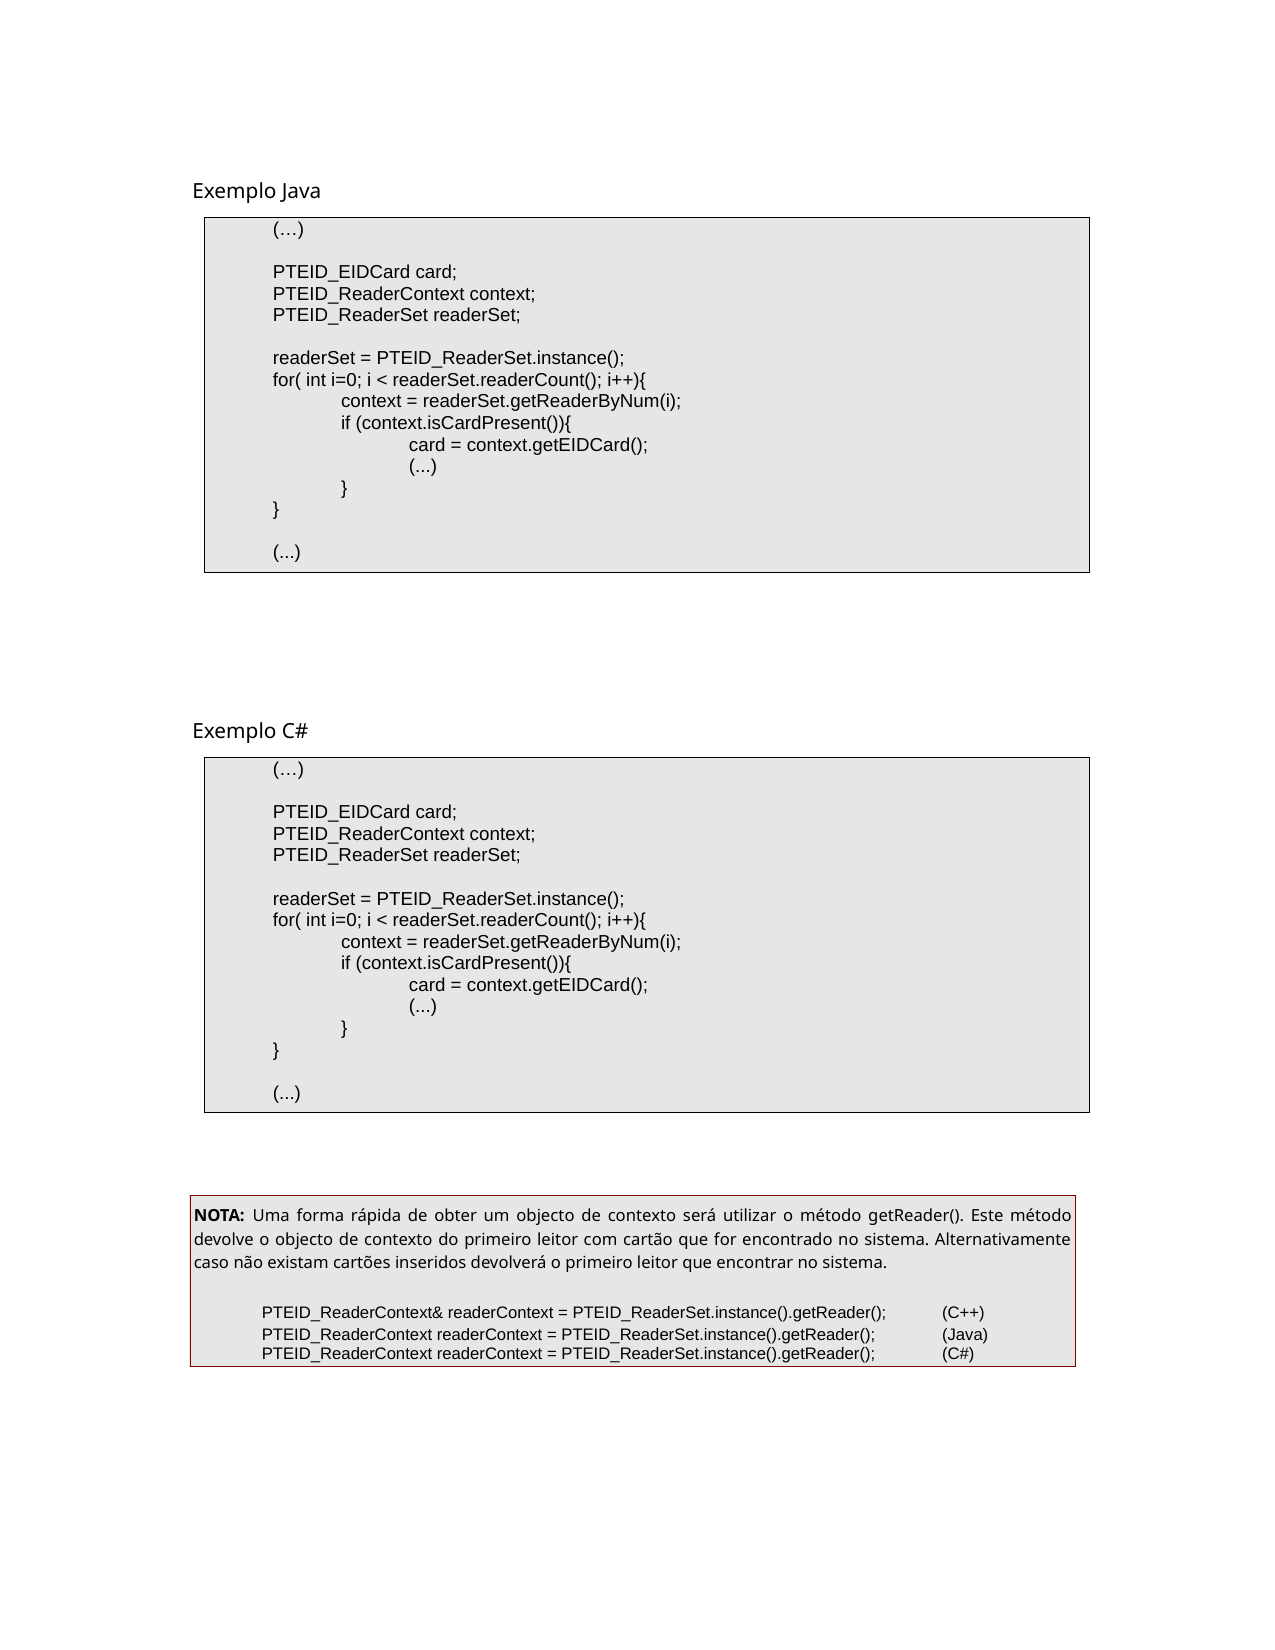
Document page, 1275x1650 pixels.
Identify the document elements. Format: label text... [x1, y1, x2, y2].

text readerSet = PTEID_ReaderSet.instance(); [205, 347, 1089, 369]
text PTEID_EIDCard card; [205, 801, 1089, 823]
text PTEID_ReaderContext& readerContext = PTEID_ReaderSet.instance().getReader(); (C++) [193, 1299, 1072, 1324]
text card = context.getEIDCard(); [205, 433, 1089, 455]
text card = context.getEIDCard(); [205, 974, 1089, 995]
text PTEID_ReaderContext readerContext = PTEID_ReaderSet.instance().getReader(); (C#) [193, 1343, 1072, 1363]
text NOTA: Uma forma rápida de obter um objecto de contexto será utilizar o método getReader(). Este método devolve o objecto de contexto do primeiro leitor com cartão que for encontrado no sistema. Alternativamente caso não existam cartões inseridos devolverá o primeiro leitor que encontrar no sistema. [193, 1199, 1072, 1273]
text (...) [205, 455, 1089, 476]
text } [205, 1038, 1089, 1060]
text if (context.isCardPresent()){ [205, 412, 1089, 433]
text for( int i=0; i < readerSet.readerCount(); i++){ [205, 909, 1089, 931]
text } [205, 1017, 1089, 1038]
text PTEID_ReaderContext readerContext = PTEID_ReaderSet.instance().getReader(); (Java) [193, 1324, 1072, 1343]
text context = readerSet.getReaderByNum(i); [205, 390, 1089, 412]
text for( int i=0; i < readerSet.readerCount(); i++){ [205, 369, 1089, 390]
text (...) [205, 1081, 1089, 1103]
text if (context.isCardPresent()){ [205, 952, 1089, 974]
text PTEID_ReaderSet readerSet; [205, 844, 1089, 866]
text context = readerSet.getReaderByNum(i); [205, 931, 1089, 952]
text PTEID_ReaderSet readerSet; [205, 304, 1089, 326]
text } [205, 476, 1089, 498]
text readerSet = PTEID_ReaderSet.instance(); [205, 887, 1089, 909]
text Exemplo C# [192, 717, 1176, 745]
text Exemplo Java [192, 176, 1176, 205]
text PTEID_EIDCard card; [205, 261, 1089, 282]
text (…) [205, 758, 1089, 779]
text PTEID_ReaderContext context; [205, 823, 1089, 844]
text (...) [205, 541, 1089, 563]
text (...) [205, 995, 1089, 1017]
text } [205, 498, 1089, 519]
text (…) [205, 218, 1089, 239]
text PTEID_ReaderContext context; [205, 282, 1089, 304]
